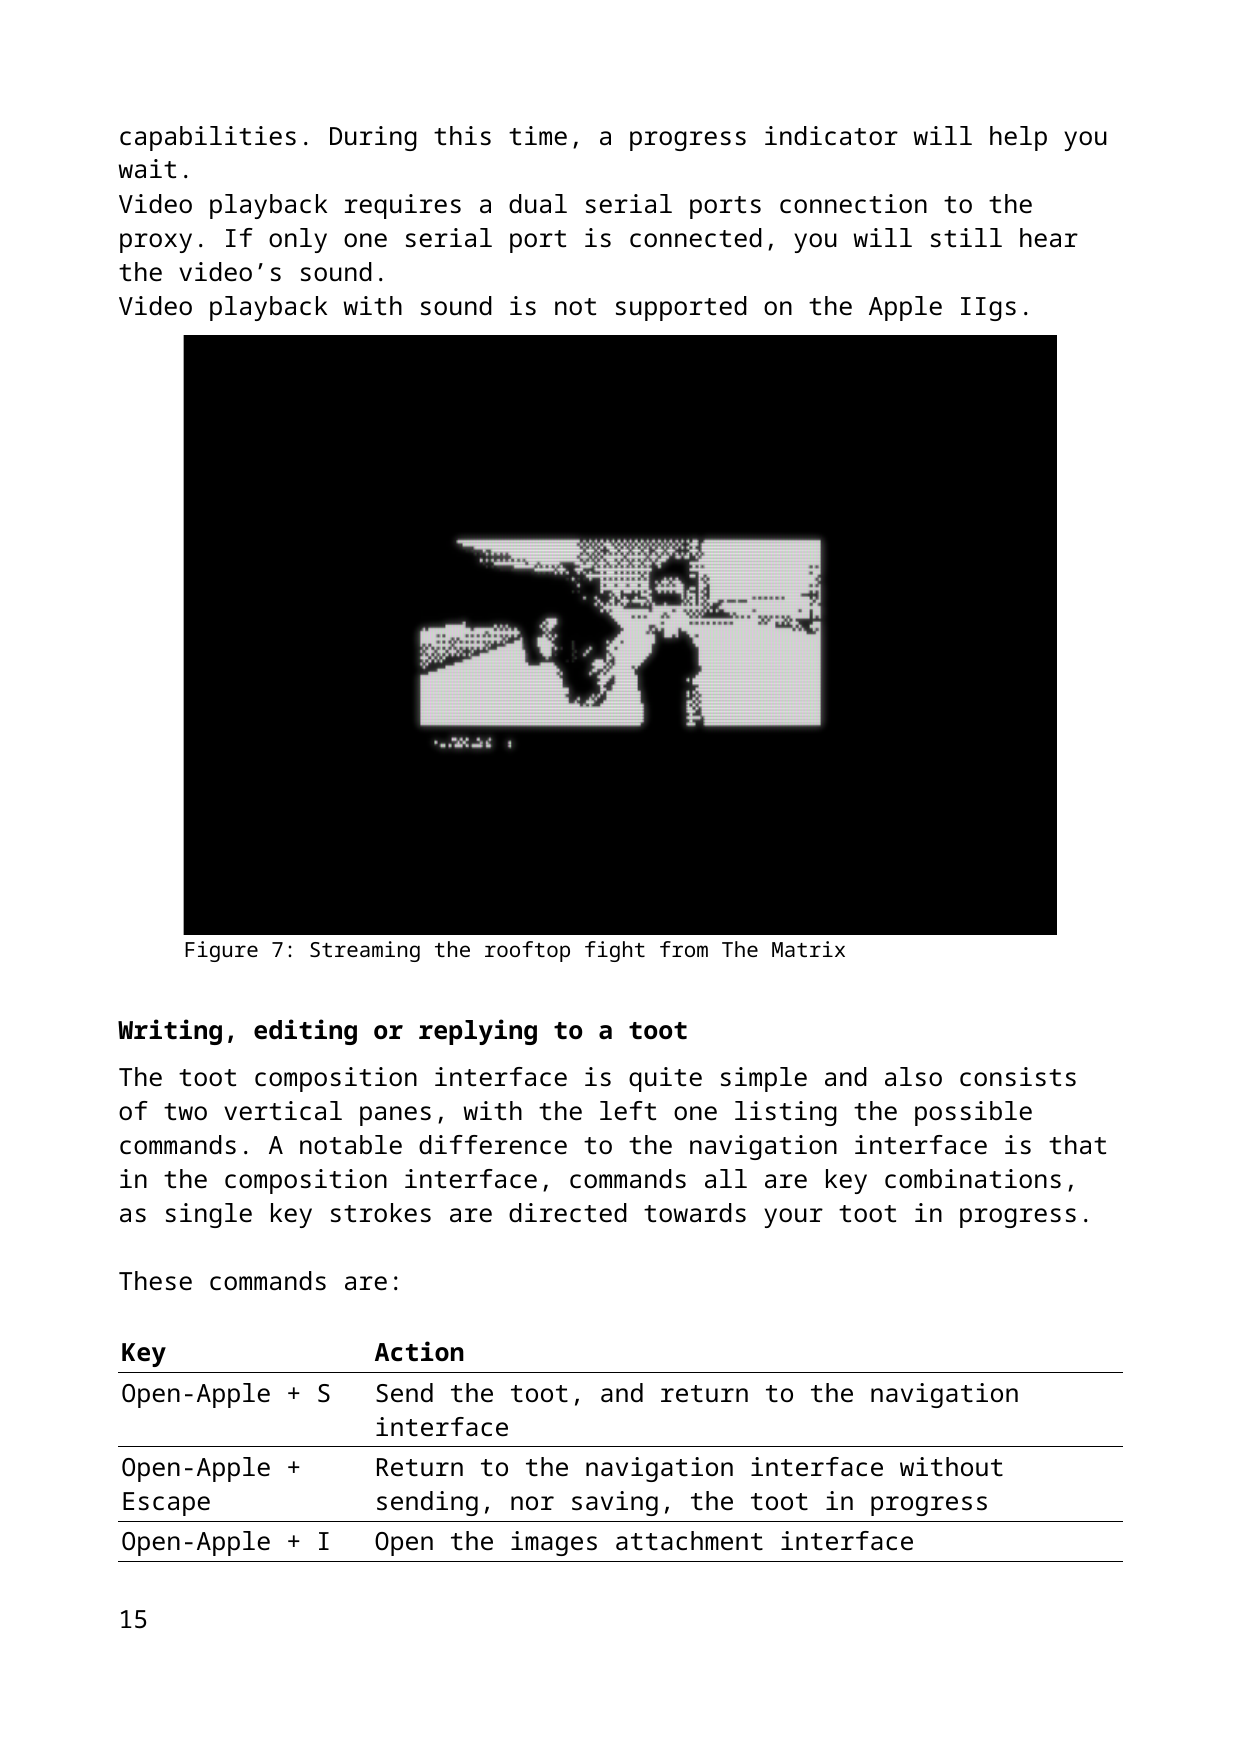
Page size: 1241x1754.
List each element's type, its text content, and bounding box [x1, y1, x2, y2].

text Figure 7: Streaming the rooftop fight from The Matrix [183, 935, 1057, 963]
text These commands are: [118, 1264, 1122, 1298]
table_header Key [118, 1332, 371, 1372]
table_cell Send the toot, and return to the navigation interface [371, 1373, 1122, 1446]
table_cell Open-Apple + I [118, 1522, 371, 1561]
text capabilities. During this time, a progress indicator will help you wait. [118, 118, 1122, 186]
text The toot composition interface is quite simple and also consists of two vertical panes, with the left one listing the possible commands. A notable difference to the navigation interface is that in the composition interface, commands all are key combinations, as single key strokes are directed towards your toot in progress. [118, 1059, 1122, 1230]
subtitle Writing, editing or replying to a toot [118, 1013, 1122, 1047]
table_cell Return to the navigation interface without sending, nor saving, the toot in progress [371, 1447, 1122, 1521]
text Video playback with sound is not supported on the Apple IIgs. [118, 288, 1122, 322]
table_cell Open-Apple + S [118, 1373, 371, 1446]
text Video playback requires a dual serial ports connection to the proxy. If only one serial port is connected, you will still hear the video’s sound. [118, 186, 1122, 288]
table_cell Open the images attachment interface [371, 1522, 1122, 1561]
picture [183, 335, 1057, 935]
table_cell Open-Apple + Escape [118, 1447, 371, 1521]
table_header Action [371, 1332, 1122, 1372]
